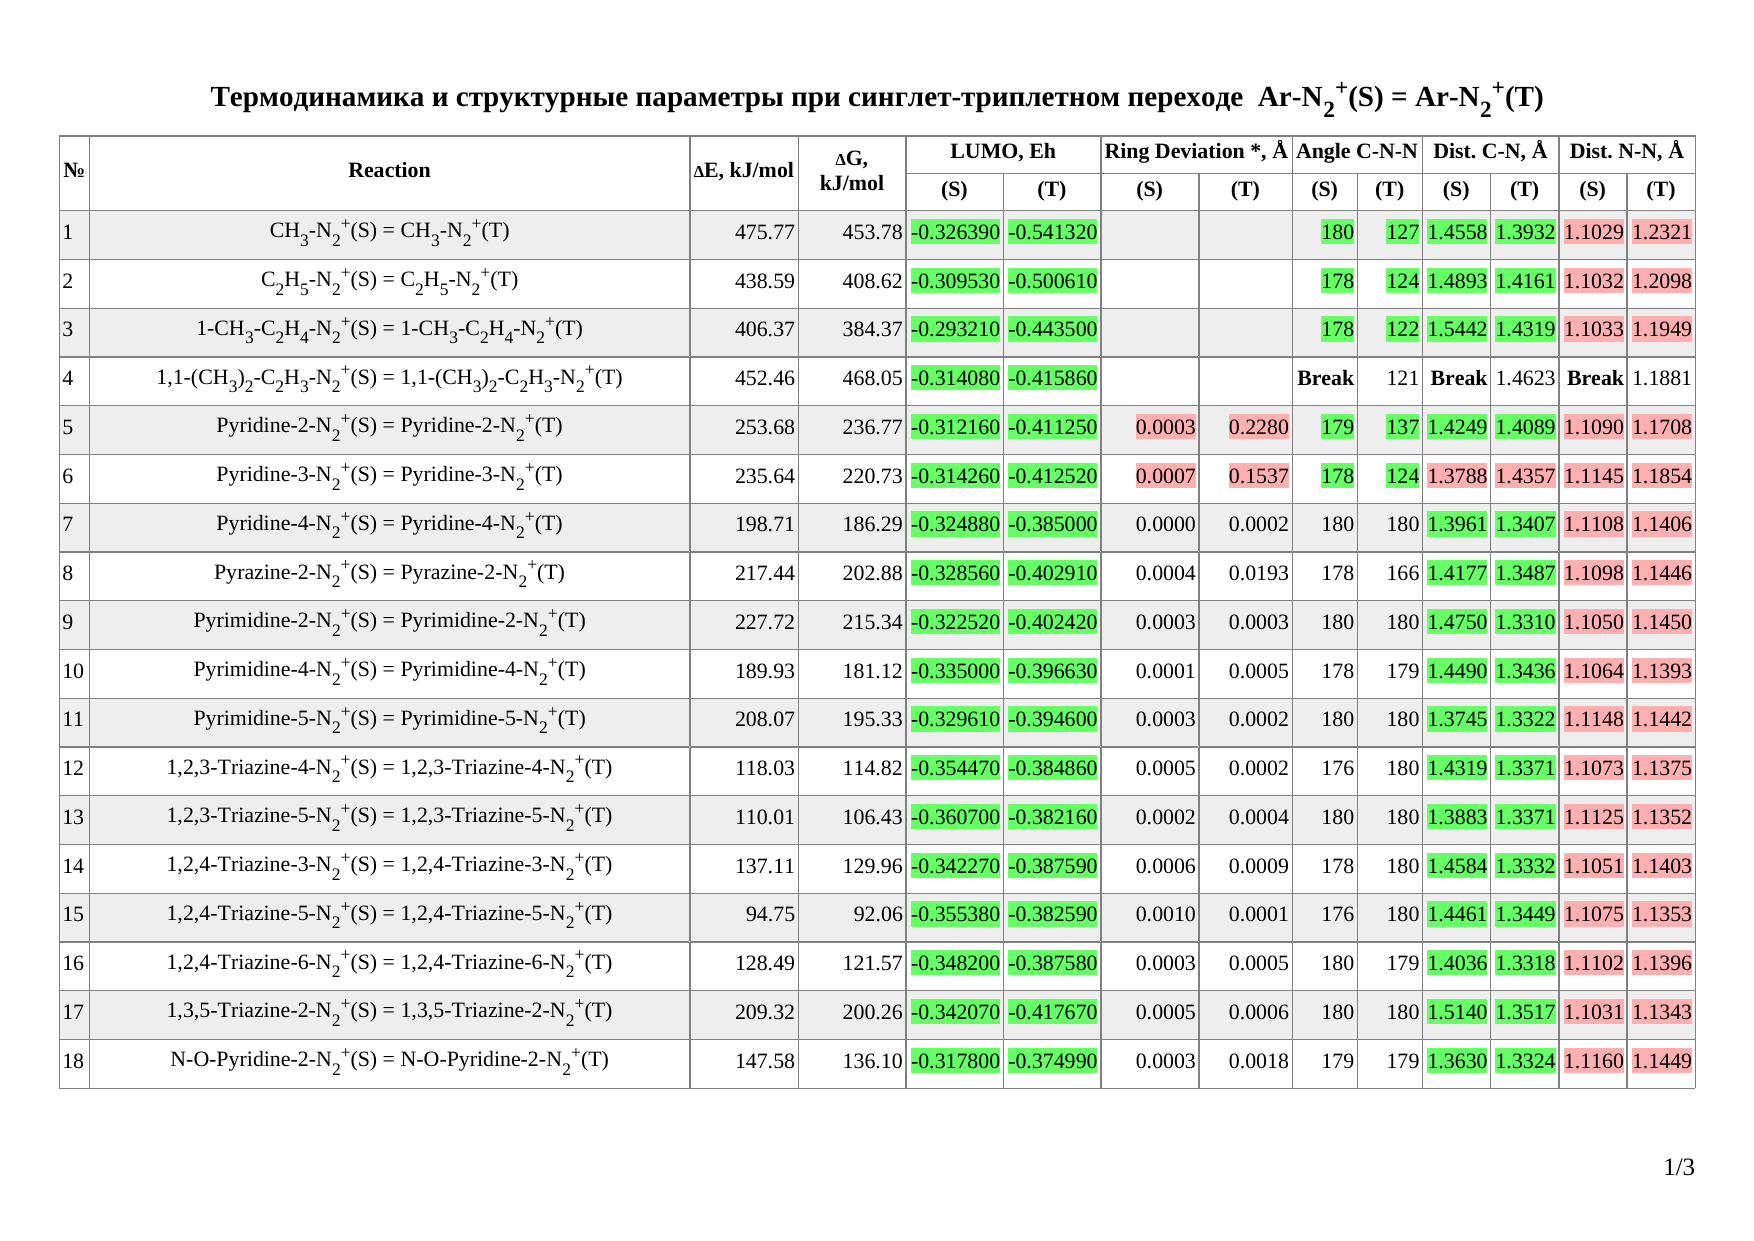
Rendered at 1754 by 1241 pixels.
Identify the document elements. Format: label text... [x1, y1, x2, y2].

table_cell 129.96 [799, 845, 905, 892]
table_cell -0.355380 [907, 894, 1003, 941]
table_cell 0.0007 [1102, 455, 1198, 502]
table_cell 1.4461 [1423, 894, 1490, 941]
table_cell 180 [1358, 991, 1422, 1039]
table_cell 8 [60, 553, 89, 600]
table_cell CH3-N2+(S) = CH3-N2+(T) [90, 211, 689, 259]
table_cell 178 [1293, 845, 1357, 892]
table_cell 178 [1293, 309, 1357, 356]
table_cell 208.07 [691, 699, 798, 746]
table_cell 1.1854 [1628, 455, 1695, 502]
table_cell -0.411250 [1004, 406, 1100, 454]
table_cell 0.0010 [1102, 894, 1198, 941]
table_cell 1.1098 [1560, 553, 1626, 600]
table_cell 1.1108 [1560, 504, 1626, 551]
table_cell 0.0001 [1200, 894, 1292, 941]
table_cell 137.11 [691, 845, 798, 892]
table_cell 202.88 [799, 553, 905, 600]
table_cell 92.06 [799, 894, 905, 941]
table_cell 121.57 [799, 943, 905, 990]
table_cell 1.1343 [1628, 991, 1695, 1039]
table_cell 180 [1358, 894, 1422, 941]
table_cell 1.1353 [1628, 894, 1695, 941]
table_cell 1.1442 [1628, 699, 1695, 746]
table_cell 1.1450 [1628, 601, 1695, 649]
table_cell (T) [1004, 174, 1100, 210]
table_cell 176 [1293, 894, 1357, 941]
table_cell -0.314080 [907, 358, 1003, 405]
table_cell 1.5140 [1423, 991, 1490, 1039]
table_cell 12 [60, 748, 89, 795]
table_cell -0.382160 [1004, 796, 1100, 844]
table_cell Pyrimidine-5-N2+(S) = Pyrimidine-5-N2+(T) [90, 699, 689, 746]
table_cell 1.5442 [1423, 309, 1490, 356]
table_header LUMO, Eh [907, 137, 1100, 172]
table_cell Break [1560, 358, 1626, 405]
table_cell -0.314260 [907, 455, 1003, 502]
table_cell -0.309530 [907, 260, 1003, 307]
table_cell 1.1145 [1560, 455, 1626, 502]
table_cell 0.0002 [1200, 699, 1292, 746]
table_cell 189.93 [691, 650, 798, 697]
table_cell 180 [1358, 748, 1422, 795]
table_cell 6 [60, 455, 89, 502]
table_cell 166 [1358, 553, 1422, 600]
table_cell -0.541320 [1004, 211, 1100, 259]
table_cell -0.322520 [907, 601, 1003, 649]
table_cell 227.72 [691, 601, 798, 649]
table_cell 179 [1358, 943, 1422, 990]
table_header Reaction [90, 137, 689, 210]
table_cell 0.0002 [1200, 504, 1292, 551]
table_cell -0.324880 [907, 504, 1003, 551]
table_cell 1.4357 [1491, 455, 1558, 502]
table_cell 180 [1293, 991, 1357, 1039]
table_cell -0.443500 [1004, 309, 1100, 356]
table_cell Break [1423, 358, 1490, 405]
table_cell 1.1446 [1628, 553, 1695, 600]
table_cell [1102, 309, 1198, 356]
table_cell 176 [1293, 748, 1357, 795]
table_cell [1200, 211, 1292, 259]
table_cell 0.0018 [1200, 1040, 1292, 1087]
table_cell -0.354470 [907, 748, 1003, 795]
table_header Dist. N-N, Å [1560, 137, 1695, 172]
table_cell 1.1352 [1628, 796, 1695, 844]
table_cell -0.335000 [907, 650, 1003, 697]
table_cell Pyridine-3-N2+(S) = Pyridine-3-N2+(T) [90, 455, 689, 502]
table_cell 0.0004 [1200, 796, 1292, 844]
table_cell 1.4177 [1423, 553, 1490, 600]
table_cell 136.10 [799, 1040, 905, 1087]
table_cell 1.1881 [1628, 358, 1695, 405]
table_cell Pyridine-4-N2+(S) = Pyridine-4-N2+(T) [90, 504, 689, 551]
table_cell N-O-Pyridine-2-N2+(S) = N-O-Pyridine-2-N2+(T) [90, 1040, 689, 1087]
table_cell 0.0006 [1200, 991, 1292, 1039]
table_cell 1.2098 [1628, 260, 1695, 307]
table_cell -0.374990 [1004, 1040, 1100, 1087]
table_cell 179 [1358, 1040, 1422, 1087]
table_cell 122 [1358, 309, 1422, 356]
table_cell 1.1064 [1560, 650, 1626, 697]
table_cell 1.1396 [1628, 943, 1695, 990]
table_cell 1.3883 [1423, 796, 1490, 844]
table_cell 452.46 [691, 358, 798, 405]
table_cell -0.417670 [1004, 991, 1100, 1039]
table_cell -0.394600 [1004, 699, 1100, 746]
table_cell [1102, 358, 1198, 405]
table_cell 1.4089 [1491, 406, 1558, 454]
table_cell 438.59 [691, 260, 798, 307]
table_cell 408.62 [799, 260, 905, 307]
table_cell -0.402910 [1004, 553, 1100, 600]
table_cell 180 [1293, 796, 1357, 844]
table_header № [60, 137, 89, 210]
table_cell 1,2,4-Triazine-6-N2+(S) = 1,2,4-Triazine-6-N2+(T) [90, 943, 689, 990]
table_cell 1.1033 [1560, 309, 1626, 356]
table_cell 1,2,4-Triazine-5-N2+(S) = 1,2,4-Triazine-5-N2+(T) [90, 894, 689, 941]
table_cell 1,3,5-Triazine-2-N2+(S) = 1,3,5-Triazine-2-N2+(T) [90, 991, 689, 1039]
table_cell 1.1375 [1628, 748, 1695, 795]
table_cell 1.3745 [1423, 699, 1490, 746]
table_cell -0.415860 [1004, 358, 1100, 405]
table_cell -0.412520 [1004, 455, 1100, 502]
table_cell 1.3436 [1491, 650, 1558, 697]
table_cell 1,2,3-Triazine-4-N2+(S) = 1,2,3-Triazine-4-N2+(T) [90, 748, 689, 795]
table_cell 0.0003 [1102, 601, 1198, 649]
table_cell 137 [1358, 406, 1422, 454]
table_cell 178 [1293, 455, 1357, 502]
table_cell Pyrimidine-4-N2+(S) = Pyrimidine-4-N2+(T) [90, 650, 689, 697]
table_cell 217.44 [691, 553, 798, 600]
table_cell [1102, 260, 1198, 307]
table_cell 220.73 [799, 455, 905, 502]
table_cell 1.3371 [1491, 796, 1558, 844]
table_cell 453.78 [799, 211, 905, 259]
table_cell 0.0004 [1102, 553, 1198, 600]
table_cell 195.33 [799, 699, 905, 746]
table_cell (T) [1491, 174, 1558, 210]
table_cell 114.82 [799, 748, 905, 795]
table_cell 1.1031 [1560, 991, 1626, 1039]
table_cell 1.1160 [1560, 1040, 1626, 1087]
table_cell 147.58 [691, 1040, 798, 1087]
table_cell 215.34 [799, 601, 905, 649]
table_header Ring Deviation *, Å [1102, 137, 1292, 172]
table_cell 1.4036 [1423, 943, 1490, 990]
table_cell 1.3449 [1491, 894, 1558, 941]
table_cell 1.1708 [1628, 406, 1695, 454]
table_cell 1.4893 [1423, 260, 1490, 307]
table_cell 468.05 [799, 358, 905, 405]
table_cell 180 [1293, 943, 1357, 990]
table_cell 1.1075 [1560, 894, 1626, 941]
table_cell 7 [60, 504, 89, 551]
table_cell 384.37 [799, 309, 905, 356]
table_cell 1.1449 [1628, 1040, 1695, 1087]
table_cell 198.71 [691, 504, 798, 551]
table_cell (S) [1560, 174, 1626, 210]
table_cell 0.0193 [1200, 553, 1292, 600]
table_cell 0.0005 [1200, 943, 1292, 990]
table_cell 11 [60, 699, 89, 746]
table_cell 16 [60, 943, 89, 990]
table_cell 1.3371 [1491, 748, 1558, 795]
table_cell 3 [60, 309, 89, 356]
table_cell 1.1148 [1560, 699, 1626, 746]
table_cell [1200, 260, 1292, 307]
table_cell 1.1073 [1560, 748, 1626, 795]
table_cell 0.0002 [1200, 748, 1292, 795]
table_cell 18 [60, 1040, 89, 1087]
table_cell 178 [1293, 260, 1357, 307]
table_cell [1200, 309, 1292, 356]
table_cell -0.500610 [1004, 260, 1100, 307]
table_cell 127 [1358, 211, 1422, 259]
table_cell 1.3487 [1491, 553, 1558, 600]
table_cell 17 [60, 991, 89, 1039]
table_cell 1.1051 [1560, 845, 1626, 892]
table_cell 1.3630 [1423, 1040, 1490, 1087]
table_cell 0.1537 [1200, 455, 1292, 502]
table_header Dist. C-N, Å [1423, 137, 1558, 172]
table_cell 121 [1358, 358, 1422, 405]
table_header ∆G, kJ/mol [799, 137, 905, 210]
table_cell 0.0005 [1102, 748, 1198, 795]
table_cell (S) [1423, 174, 1490, 210]
table_cell 0.0005 [1200, 650, 1292, 697]
table_cell 0.2280 [1200, 406, 1292, 454]
table_cell 15 [60, 894, 89, 941]
table_cell -0.360700 [907, 796, 1003, 844]
table_cell 1 [60, 211, 89, 259]
table_cell 1.1125 [1560, 796, 1626, 844]
table_cell -0.293210 [907, 309, 1003, 356]
table_cell -0.342070 [907, 991, 1003, 1039]
table_cell 180 [1293, 601, 1357, 649]
table_cell -0.329610 [907, 699, 1003, 746]
table_cell 1.3788 [1423, 455, 1490, 502]
table_cell 0.0003 [1102, 943, 1198, 990]
table_cell 180 [1358, 699, 1422, 746]
table_cell 9 [60, 601, 89, 649]
table_cell 14 [60, 845, 89, 892]
table_cell 0.0003 [1102, 1040, 1198, 1087]
table_cell 110.01 [691, 796, 798, 844]
table_cell 128.49 [691, 943, 798, 990]
table_cell 0.0003 [1200, 601, 1292, 649]
table_cell 180 [1358, 601, 1422, 649]
table_cell 118.03 [691, 748, 798, 795]
table_cell 0.0001 [1102, 650, 1198, 697]
table_cell 209.32 [691, 991, 798, 1039]
table_cell -0.384860 [1004, 748, 1100, 795]
table_cell 178 [1293, 553, 1357, 600]
table_cell 1.3932 [1491, 211, 1558, 259]
table_cell 1.4558 [1423, 211, 1490, 259]
table_cell -0.385000 [1004, 504, 1100, 551]
table_cell -0.387580 [1004, 943, 1100, 990]
table_cell 1.1029 [1560, 211, 1626, 259]
table_cell 1.3332 [1491, 845, 1558, 892]
table_cell (S) [907, 174, 1003, 210]
table_cell 200.26 [799, 991, 905, 1039]
table_cell 1.3517 [1491, 991, 1558, 1039]
table_cell 1.4249 [1423, 406, 1490, 454]
table_cell (S) [1102, 174, 1198, 210]
table_cell 236.77 [799, 406, 905, 454]
table_cell 0.0005 [1102, 991, 1198, 1039]
table_cell 106.43 [799, 796, 905, 844]
table_cell 180 [1293, 211, 1357, 259]
subtitle Термодинамика и структурные параметры при синглет-триплетном переходе Ar-N2+(S) = Ar-N2+(T) [59, 74, 1695, 123]
table_cell 1,1-(CH3)2-C2H3-N2+(S) = 1,1-(CH3)2-C2H3-N2+(T) [90, 358, 689, 405]
table_cell [1102, 211, 1198, 259]
table_cell 235.64 [691, 455, 798, 502]
table_cell 1.1032 [1560, 260, 1626, 307]
table_header Angle C-N-N [1293, 137, 1422, 172]
table_cell 13 [60, 796, 89, 844]
table_cell 1.1403 [1628, 845, 1695, 892]
table_cell 2 [60, 260, 89, 307]
table_cell 1,2,3-Triazine-5-N2+(S) = 1,2,3-Triazine-5-N2+(T) [90, 796, 689, 844]
table_cell 1.4584 [1423, 845, 1490, 892]
table_cell -0.396630 [1004, 650, 1100, 697]
table_cell 124 [1358, 455, 1422, 502]
table_cell 1.4623 [1491, 358, 1558, 405]
table_cell 1.3407 [1491, 504, 1558, 551]
table_cell 180 [1358, 796, 1422, 844]
table_cell 1.3318 [1491, 943, 1558, 990]
table_cell 1.1406 [1628, 504, 1695, 551]
table_cell 178 [1293, 650, 1357, 697]
table_cell 179 [1358, 650, 1422, 697]
table_cell 1.1050 [1560, 601, 1626, 649]
table_cell Pyrimidine-2-N2+(S) = Pyrimidine-2-N2+(T) [90, 601, 689, 649]
table_cell 181.12 [799, 650, 905, 697]
table_cell 1.3310 [1491, 601, 1558, 649]
table_cell 1-CH3-C2H4-N2+(S) = 1-CH3-C2H4-N2+(T) [90, 309, 689, 356]
table_cell [1200, 358, 1292, 405]
table_cell -0.402420 [1004, 601, 1100, 649]
table_cell 1,2,4-Triazine-3-N2+(S) = 1,2,4-Triazine-3-N2+(T) [90, 845, 689, 892]
table_cell 1.1102 [1560, 943, 1626, 990]
table_cell -0.312160 [907, 406, 1003, 454]
table_cell 179 [1293, 406, 1357, 454]
table_cell 180 [1358, 504, 1422, 551]
table_cell 1.3324 [1491, 1040, 1558, 1087]
table_cell 1.4161 [1491, 260, 1558, 307]
table_cell (S) [1293, 174, 1357, 210]
table_cell 0.0003 [1102, 406, 1198, 454]
table_cell 406.37 [691, 309, 798, 356]
table_cell 10 [60, 650, 89, 697]
table_cell 4 [60, 358, 89, 405]
table_cell 0.0006 [1102, 845, 1198, 892]
table_cell -0.348200 [907, 943, 1003, 990]
table_cell 180 [1293, 699, 1357, 746]
table_cell 1.3322 [1491, 699, 1558, 746]
table_cell Pyrazine-2-N2+(S) = Pyrazine-2-N2+(T) [90, 553, 689, 600]
table_cell -0.387590 [1004, 845, 1100, 892]
table_cell 179 [1293, 1040, 1357, 1087]
table_cell 1.2321 [1628, 211, 1695, 259]
table_cell 1.4319 [1491, 309, 1558, 356]
table_cell 124 [1358, 260, 1422, 307]
table_cell 180 [1358, 845, 1422, 892]
table_cell 1.4750 [1423, 601, 1490, 649]
table_cell 1.1949 [1628, 309, 1695, 356]
table_cell (T) [1628, 174, 1695, 210]
table_cell -0.317800 [907, 1040, 1003, 1087]
table_cell 180 [1293, 504, 1357, 551]
table_cell -0.326390 [907, 211, 1003, 259]
table_cell 253.68 [691, 406, 798, 454]
table_cell Pyridine-2-N2+(S) = Pyridine-2-N2+(T) [90, 406, 689, 454]
table_cell 5 [60, 406, 89, 454]
table_cell 0.0003 [1102, 699, 1198, 746]
table_cell 1.3961 [1423, 504, 1490, 551]
table_cell -0.328560 [907, 553, 1003, 600]
table_cell (T) [1358, 174, 1422, 210]
table_header ∆E, kJ/mol [691, 137, 798, 210]
table_cell 0.0009 [1200, 845, 1292, 892]
table_cell 94.75 [691, 894, 798, 941]
table_cell C2H5-N2+(S) = C2H5-N2+(T) [90, 260, 689, 307]
table_cell Break [1293, 358, 1357, 405]
table_cell 0.0000 [1102, 504, 1198, 551]
table_cell (T) [1200, 174, 1292, 210]
table_cell 475.77 [691, 211, 798, 259]
table_cell 186.29 [799, 504, 905, 551]
table_cell 1.1090 [1560, 406, 1626, 454]
table_cell 1.4319 [1423, 748, 1490, 795]
table_cell 1.1393 [1628, 650, 1695, 697]
table_cell -0.342270 [907, 845, 1003, 892]
table_cell -0.382590 [1004, 894, 1100, 941]
table_cell 1.4490 [1423, 650, 1490, 697]
table_cell 0.0002 [1102, 796, 1198, 844]
